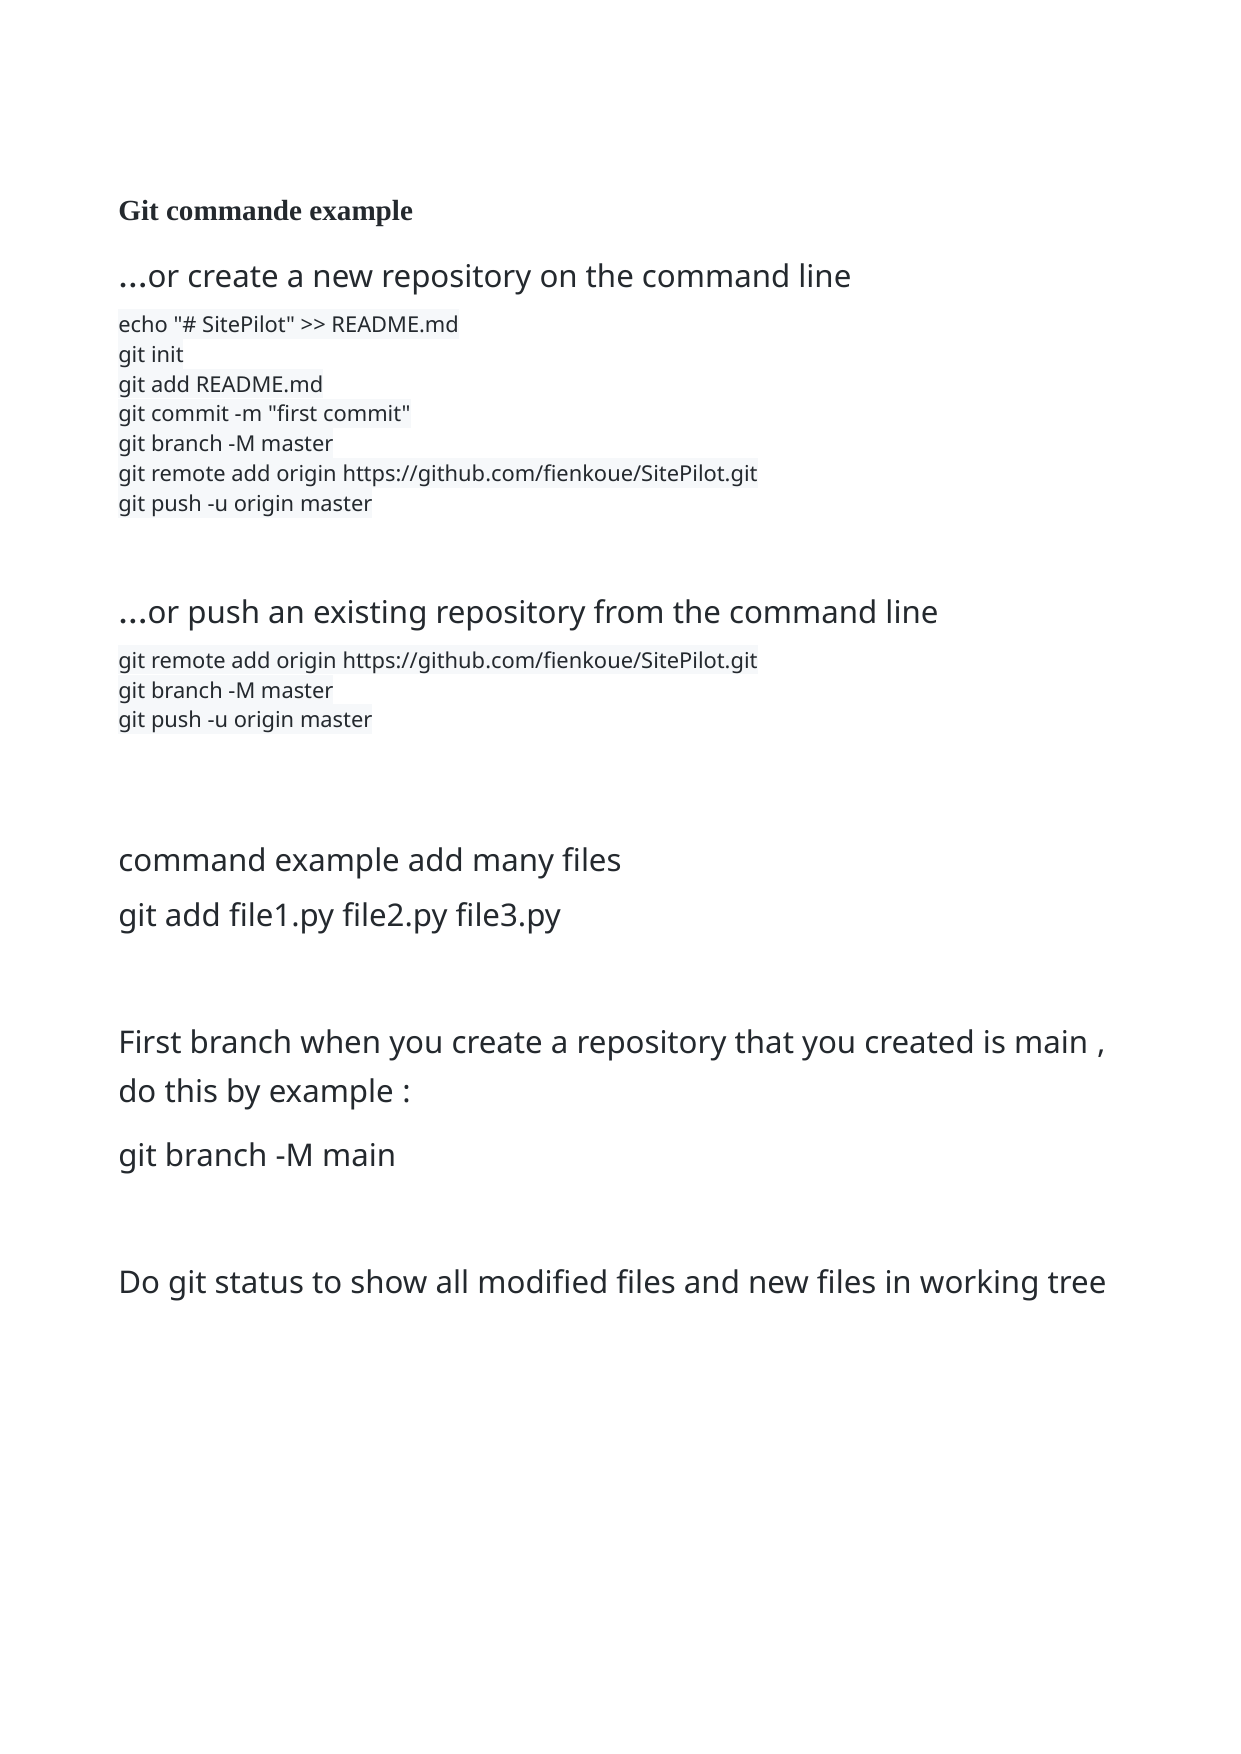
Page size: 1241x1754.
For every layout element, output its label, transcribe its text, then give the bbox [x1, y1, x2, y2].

subtitle Git commande example [118, 193, 1122, 227]
text git branch -M master [118, 428, 1122, 458]
text git push -u origin master [118, 704, 1122, 734]
text git add file1.py file2.py file3.py [118, 893, 1122, 936]
text git commit -m "first commit" [118, 398, 1122, 428]
text git add README.md [118, 369, 1122, 398]
text git branch -M main [118, 1133, 1122, 1175]
subtitle …or create a new repository on the command line [118, 254, 1122, 297]
text echo "# SitePilot" >> README.md [118, 309, 1122, 339]
subtitle command example add many files [118, 838, 1122, 881]
text First branch when you create a repository that you created is main , do this by example : [118, 1020, 1122, 1112]
text git push -u origin master [118, 488, 1122, 518]
text Do git status to show all modified files and new files in working tree [118, 1260, 1122, 1302]
text git remote add origin https://github.com/fienkoue/SitePilot.git [118, 458, 1122, 488]
text git branch -M master [118, 674, 1122, 704]
text git remote add origin https://github.com/fienkoue/SitePilot.git [118, 645, 1122, 674]
text git init [118, 339, 1122, 369]
subtitle …or push an existing repository from the command line [118, 590, 1122, 632]
